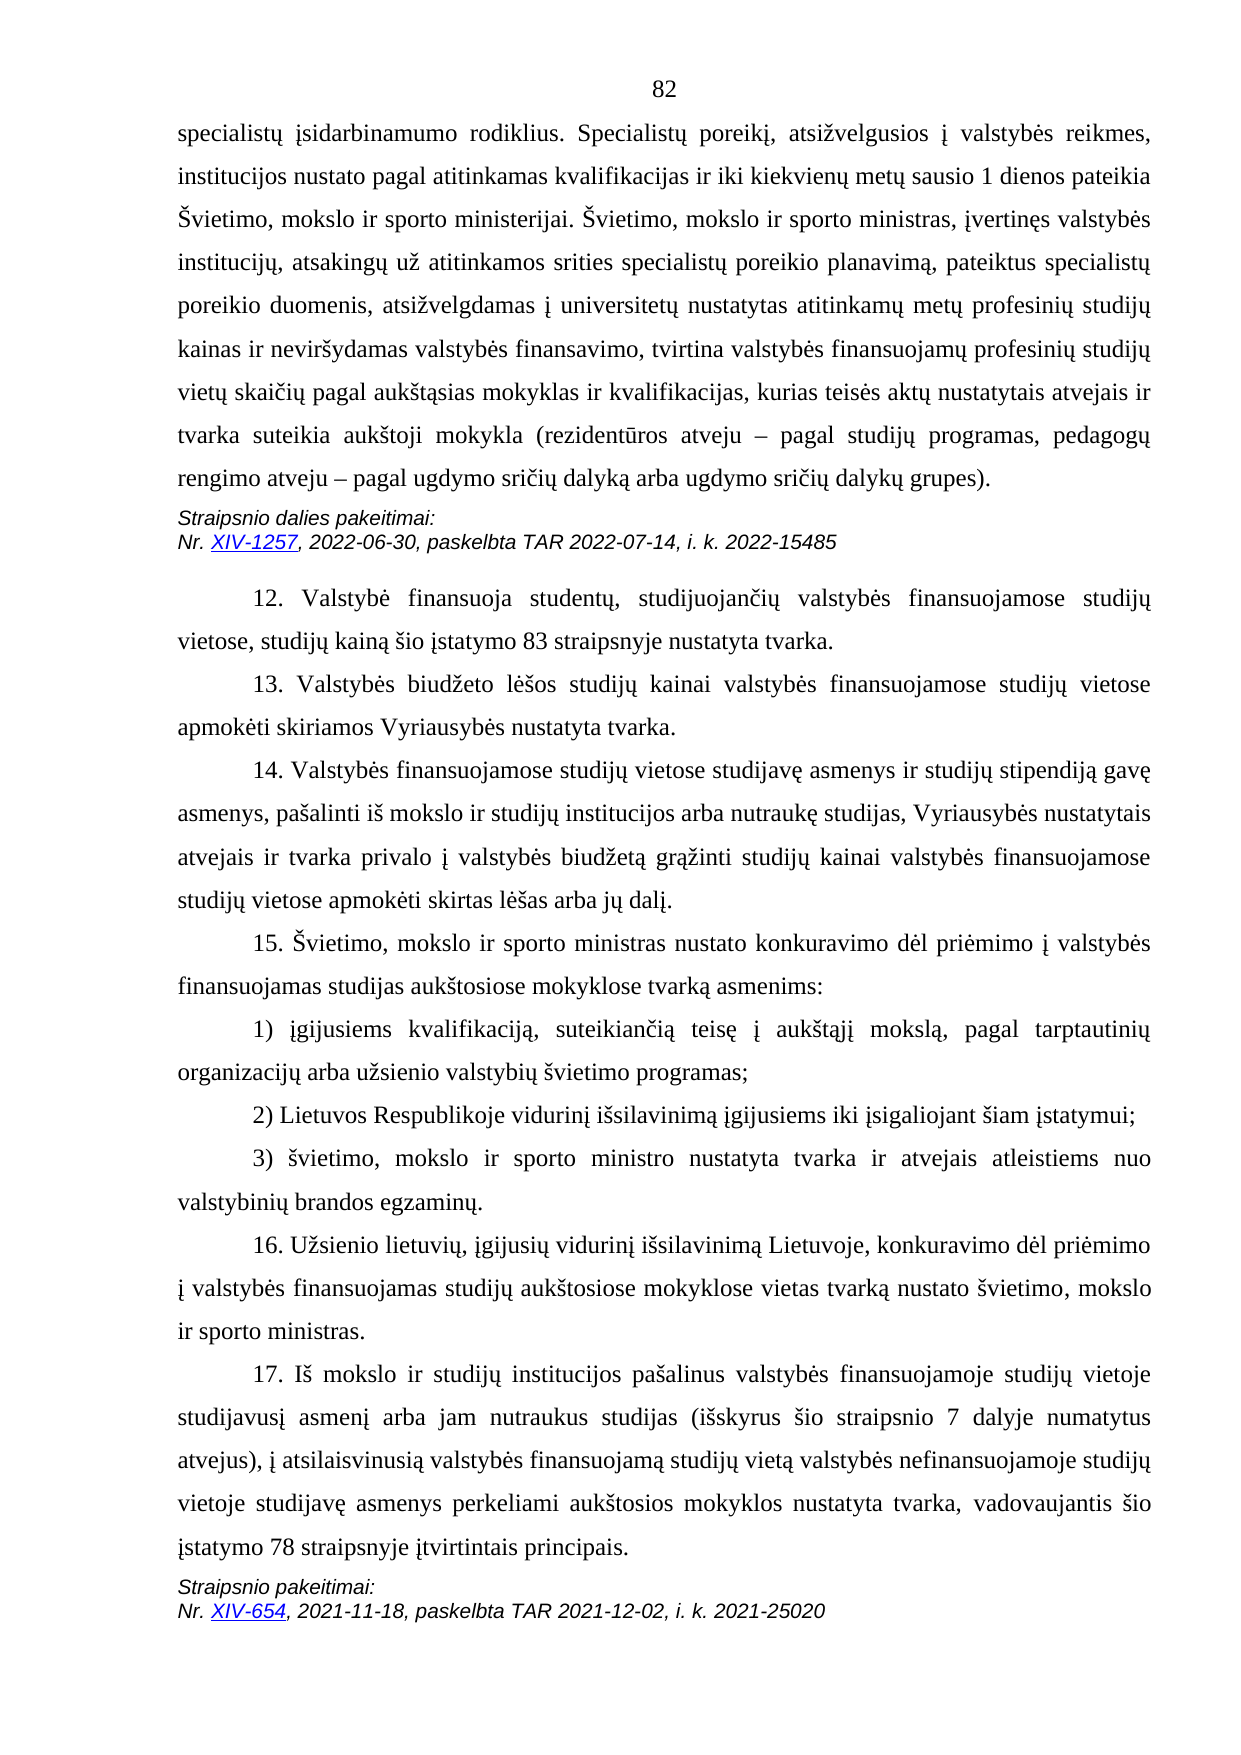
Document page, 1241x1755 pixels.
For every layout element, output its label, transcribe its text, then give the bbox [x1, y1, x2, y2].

text Nr. XIV-1257, 2022-06-30, paskelbta TAR 2022-07-14, i. k. 2022-15485 [177, 530, 1152, 554]
text 3) švietimo, mokslo ir sporto ministro nustatyta tvarka ir atvejais atleistiems nuo valstybinių brandos egzaminų. [177, 1143, 1152, 1215]
text 13. Valstybės biudžeto lėšos studijų kainai valstybės finansuojamose studijų vietose apmokėti skiriamos Vyriausybės nustatyta tvarka. [177, 669, 1152, 741]
text 14. Valstybės finansuojamose studijų vietose studijavę asmenys ir studijų stipendiją gavę asmenys, pašalinti iš mokslo ir studijų institucijos arba nutraukę studijas, Vyriausybės nustatytais atvejais ir tvarka privalo į valstybės biudžetą grąžinti studijų kainai valstybės finansuojamose studijų vietose apmokėti skirtas lėšas arba jų dalį. [177, 755, 1152, 913]
text 1) įgijusiems kvalifikaciją, suteikiančią teisę į aukštąjį mokslą, pagal tarptautinių organizacijų arba užsienio valstybių švietimo programas; [177, 1014, 1152, 1086]
text 16. Užsienio lietuvių, įgijusių vidurinį išsilavinimą Lietuvoje, konkuravimo dėl priėmimo į valstybės finansuojamas studijų aukštosiose mokyklose vietas tvarką nustato švietimo, mokslo ir sporto ministras. [177, 1230, 1152, 1345]
text Straipsnio pakeitimai: [177, 1575, 1152, 1599]
text 17. Iš mokslo ir studijų institucijos pašalinus valstybės finansuojamoje studijų vietoje studijavusį asmenį arba jam nutraukus studijas (išskyrus šio straipsnio 7 dalyje numatytus atvejus), į atsilaisvinusią valstybės finansuojamą studijų vietą valstybės nefinansuojamoje studijų vietoje studijavę asmenys perkeliami aukštosios mokyklos nustatyta tvarka, vadovaujantis šio įstatymo 78 straipsnyje įtvirtintais principais. [177, 1359, 1152, 1560]
text 12. Valstybė finansuoja studentų, studijuojančių valstybės finansuojamose studijų vietose, studijų kainą šio įstatymo 83 straipsnyje nustatyta tvarka. [177, 583, 1152, 655]
text 15. Švietimo, mokslo ir sporto ministras nustato konkuravimo dėl priėmimo į valstybės finansuojamas studijas aukštosiose mokyklose tvarką asmenims: [177, 928, 1152, 1000]
text 2) Lietuvos Respublikoje vidurinį išsilavinimą įgijusiems iki įsigaliojant šiam įstatymui; [177, 1100, 1152, 1129]
text Straipsnio dalies pakeitimai: [177, 506, 1152, 530]
text specialistų įsidarbinamumo rodiklius. Specialistų poreikį, atsižvelgusios į valstybės reikmes, institucijos nustato pagal atitinkamas kvalifikacijas ir iki kiekvienų metų sausio 1 dienos pateikia Švietimo, mokslo ir sporto ministerijai. Švietimo, mokslo ir sporto ministras, įvertinęs valstybės institucijų, atsakingų už atitinkamos srities specialistų poreikio planavimą, pateiktus specialistų poreikio duomenis, atsižvelgdamas į universitetų nustatytas atitinkamų metų profesinių studijų kainas ir neviršydamas valstybės finansavimo, tvirtina valstybės finansuojamų profesinių studijų vietų skaičių pagal aukštąsias mokyklas ir kvalifikacijas, kurias teisės aktų nustatytais atvejais ir tvarka suteikia aukštoji mokykla (rezidentūros atveju – pagal studijų programas, pedagogų rengimo atveju – pagal ugdymo sričių dalyką arba ugdymo sričių dalykų grupes). [177, 118, 1152, 492]
text Nr. XIV-654, 2021-11-18, paskelbta TAR 2021-12-02, i. k. 2021-25020 [177, 1599, 1152, 1623]
